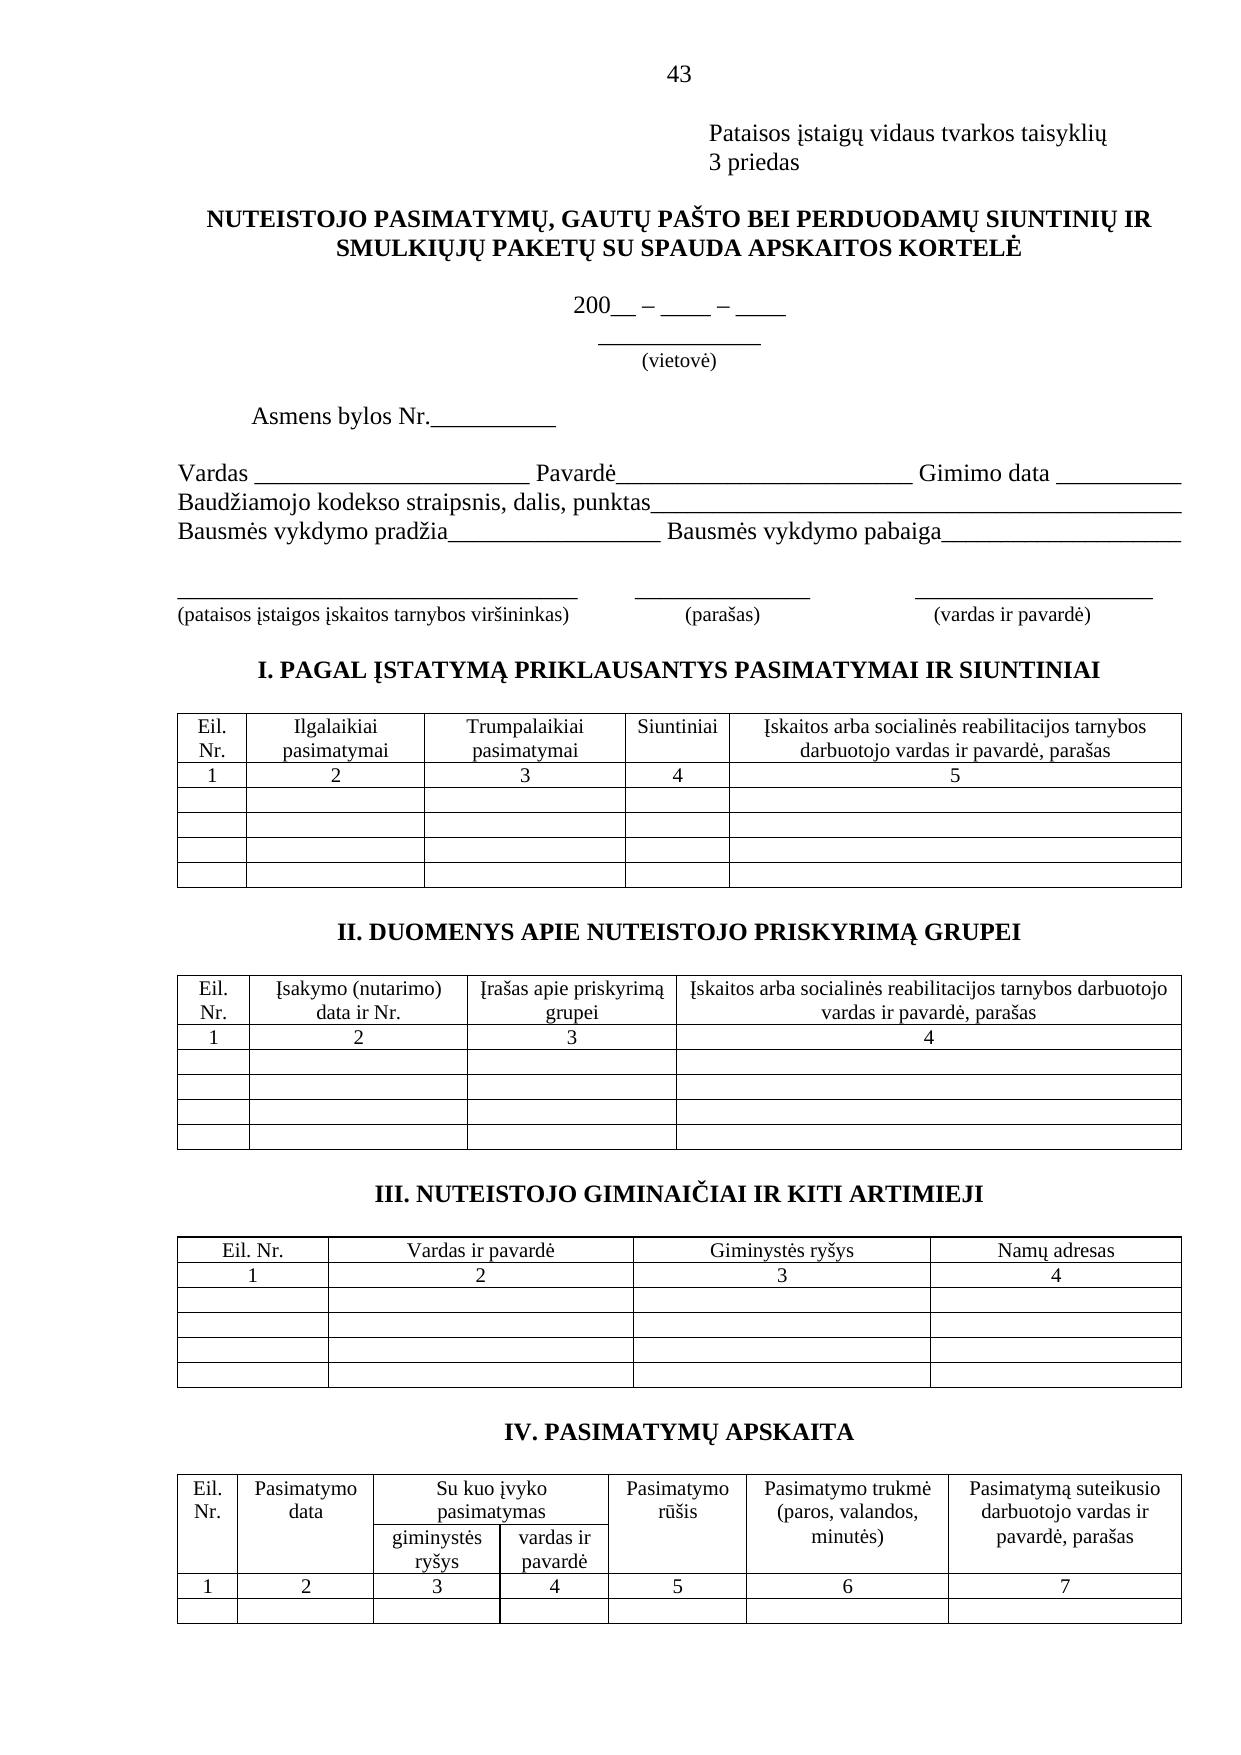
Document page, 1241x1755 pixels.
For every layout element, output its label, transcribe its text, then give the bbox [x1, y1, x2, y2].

table_header Namų adresas [931, 1238, 1181, 1262]
table_cell vardas ir pavardė [501, 1525, 608, 1573]
table_cell [501, 1599, 608, 1623]
table_cell [178, 838, 246, 862]
table_cell [677, 1050, 1181, 1074]
table_cell 5 [609, 1574, 746, 1598]
table_cell [178, 1288, 328, 1312]
table_header Su kuo įvyko pasimatymas [374, 1475, 608, 1523]
table_cell [178, 1338, 328, 1362]
table_cell 1 [178, 1263, 328, 1287]
table_cell [178, 1050, 249, 1074]
table_cell [634, 1313, 930, 1337]
table_header Įsakymo (nutarimo) data ir Nr. [250, 976, 467, 1024]
table_cell 4 [677, 1025, 1181, 1049]
table_cell [178, 1125, 249, 1149]
table_cell [178, 1313, 328, 1337]
text ________________________________ ______________ ___________________ [177, 573, 1181, 602]
table_header Pasimatymo rūšis [609, 1475, 746, 1573]
table_cell [329, 1363, 633, 1387]
table_cell [730, 813, 1181, 837]
table_header Eil. Nr. [178, 714, 246, 762]
table_cell [931, 1363, 1181, 1387]
table_header Pasimatymo data [238, 1475, 373, 1573]
text 3 priedas [177, 147, 1181, 176]
table_cell [238, 1599, 373, 1623]
table_header Įskaitos arba socialinės reabilitacijos tarnybos darbuotojo vardas ir pavardė, parašas [730, 714, 1181, 762]
table_cell [931, 1338, 1181, 1362]
table_cell [425, 863, 625, 887]
table_cell [730, 788, 1181, 812]
table_cell 3 [468, 1025, 676, 1049]
table_cell [634, 1363, 930, 1387]
text II. DUOMENYS APIE NUTEISTOJO PRISKYRIMĄ GRUPEI [177, 917, 1181, 946]
table_cell [730, 863, 1181, 887]
table_cell [178, 1599, 237, 1623]
table_cell [247, 863, 424, 887]
table_cell [425, 813, 625, 837]
table_header Eil. Nr. [178, 976, 249, 1024]
text (vietovė) [177, 348, 1181, 372]
text III. NUTEISTOJO GIMINAIČIAI IR KITI ARTIMIEJI [177, 1179, 1181, 1208]
text NUTEISTOJO PASIMATYMŲ, GAUTŲ PAŠTO BEI PERDUODAMŲ SIUNTINIŲ IR [177, 204, 1181, 233]
table_header Eil. Nr. [178, 1475, 237, 1573]
table_cell [247, 813, 424, 837]
table_cell [626, 813, 729, 837]
text Bausmės vykdymo pradžia_________________ Bausmės vykdymo pabaiga [177, 516, 1181, 545]
table_cell [425, 788, 625, 812]
table_cell [626, 863, 729, 887]
table_cell 2 [247, 763, 424, 787]
table_cell [931, 1313, 1181, 1337]
table_header Pasimatymo trukmė (paros, valandos, minutės) [747, 1475, 948, 1573]
text Vardas ______________________ Pavardė Gimimo data __________ [177, 458, 1181, 487]
text _____________ [177, 319, 1181, 348]
table_cell 6 [747, 1574, 948, 1598]
table_cell [634, 1288, 930, 1312]
table_cell [677, 1075, 1181, 1099]
table_cell 1 [178, 1025, 249, 1049]
text (pataisos įstaigos įskaitos tarnybos viršininkas) (parašas) (vardas ir pavardė) [177, 602, 1181, 626]
table_cell [626, 838, 729, 862]
table_cell 7 [949, 1574, 1181, 1598]
table_cell [329, 1338, 633, 1362]
table_cell [468, 1075, 676, 1099]
table_cell [634, 1338, 930, 1362]
table_cell [250, 1100, 467, 1124]
table_cell [609, 1599, 746, 1623]
table_cell [178, 1075, 249, 1099]
table_cell 3 [634, 1263, 930, 1287]
table_cell [250, 1075, 467, 1099]
table_cell 4 [931, 1263, 1181, 1287]
text Asmens bylos Nr.__________ [177, 401, 1181, 430]
table_cell 2 [329, 1263, 633, 1287]
table_cell [247, 788, 424, 812]
table_header Pasimatymą suteikusio darbuotojo vardas ir pavardė, parašas [949, 1475, 1181, 1573]
table_cell [178, 863, 246, 887]
table_cell [468, 1050, 676, 1074]
table_cell [247, 838, 424, 862]
table_cell 3 [425, 763, 625, 787]
text IV. PASIMATYMŲ APSKAITA [177, 1417, 1181, 1446]
table_cell [747, 1599, 948, 1623]
table_cell 4 [501, 1574, 608, 1598]
table_cell 4 [626, 763, 729, 787]
table_cell [178, 813, 246, 837]
table_cell giminystės ryšys [374, 1525, 499, 1573]
table_cell 1 [178, 1574, 237, 1598]
table_cell [329, 1288, 633, 1312]
table_cell [677, 1100, 1181, 1124]
table_cell 2 [250, 1025, 467, 1049]
table_cell [329, 1313, 633, 1337]
table_cell 1 [178, 763, 246, 787]
table_cell [374, 1599, 499, 1623]
table_cell [178, 1363, 328, 1387]
table_cell [730, 838, 1181, 862]
text Pataisos įstaigų vidaus tvarkos taisyklių [709, 118, 1181, 147]
table_cell [250, 1125, 467, 1149]
text 200__ – ____ – ____ [177, 291, 1181, 319]
table_cell [425, 838, 625, 862]
table_cell [949, 1599, 1181, 1623]
table_header Siuntiniai [626, 714, 729, 762]
table_cell [468, 1100, 676, 1124]
table_header Eil. Nr. [178, 1238, 328, 1262]
table_cell [626, 788, 729, 812]
table_cell [677, 1125, 1181, 1149]
table_header Įrašas apie priskyrimą grupei [468, 976, 676, 1024]
table_cell [178, 788, 246, 812]
table_header Trumpalaikiai pasimatymai [425, 714, 625, 762]
text I. PAGAL ĮSTATYMĄ PRIKLAUSANTYS PASIMATYMAI IR SIUNTINIAI [177, 655, 1181, 684]
table_cell 2 [238, 1574, 373, 1598]
text SMULKIŲJŲ PAKETŲ SU SPAUDA APSKAITOS KORTELĖ [177, 233, 1181, 262]
table_cell [250, 1050, 467, 1074]
table_cell 3 [374, 1574, 499, 1598]
table_header Giminystės ryšys [634, 1238, 930, 1262]
table_cell 5 [730, 763, 1181, 787]
table_header Ilgalaikiai pasimatymai [247, 714, 424, 762]
table_header Įskaitos arba socialinės reabilitacijos tarnybos darbuotojo vardas ir pavardė, parašas [677, 976, 1181, 1024]
table_cell [178, 1100, 249, 1124]
text Baudžiamojo kodekso straipsnis, dalis, punktas [177, 487, 1181, 516]
table_cell [931, 1288, 1181, 1312]
table_header Vardas ir pavardė [329, 1238, 633, 1262]
table_cell [468, 1125, 676, 1149]
